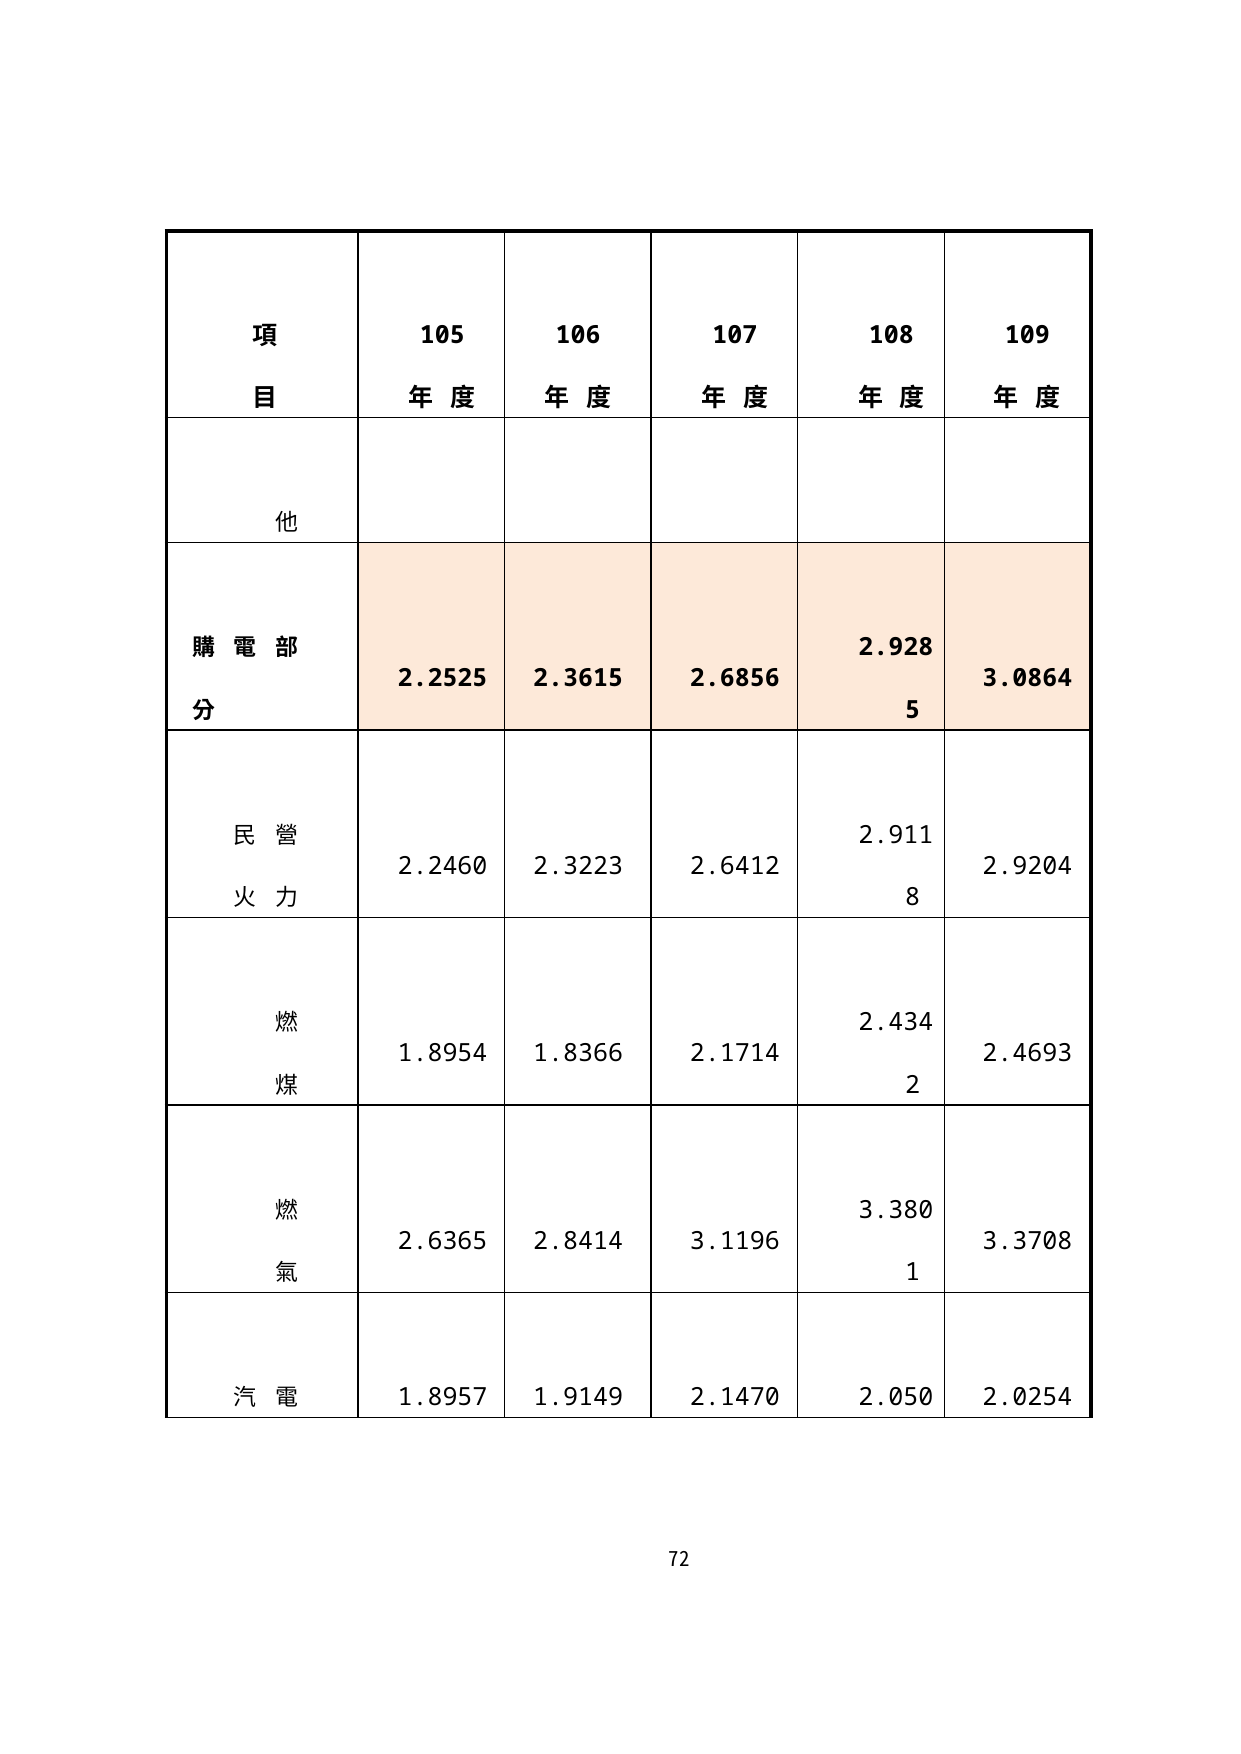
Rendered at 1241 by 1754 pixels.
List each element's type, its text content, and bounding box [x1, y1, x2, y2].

table_cell 2.9285 [798, 543, 944, 729]
table_cell 2.1714 [652, 918, 797, 1104]
table_cell - [798, 418, 944, 542]
table_cell 3.0864 [945, 543, 1089, 729]
table_header 108年度 [798, 233, 944, 417]
table_cell 汽電 [168, 1293, 357, 1417]
table_cell 1.9149 [505, 1293, 650, 1417]
table_cell 2.4693 [945, 918, 1089, 1104]
table_cell 購電部分 [168, 543, 357, 729]
table_cell 2.6412 [652, 731, 797, 917]
table_cell 2.2525 [359, 543, 504, 729]
table_cell 3.3708 [945, 1106, 1089, 1292]
table_cell 2.1470 [652, 1293, 797, 1417]
table_header 105年度 [359, 233, 504, 417]
table_cell 1.8366 [505, 918, 650, 1104]
table_cell 2.6365 [359, 1106, 504, 1292]
table_cell 1.8954 [359, 918, 504, 1104]
table_cell 3.1196 [652, 1106, 797, 1292]
table_header 109年度 [945, 233, 1089, 417]
table_cell 3.3801 [798, 1106, 944, 1292]
table_cell - [505, 418, 650, 542]
table_cell 燃氣 [168, 1106, 357, 1292]
table_header 107年度 [652, 233, 797, 417]
table_cell 2.050 [798, 1293, 944, 1417]
table_cell 2.9118 [798, 731, 944, 917]
table_cell 1.8957 [359, 1293, 504, 1417]
table_cell 燃煤 [168, 918, 357, 1104]
table_cell 2.0254 [945, 1293, 1089, 1417]
table_header 106年度 [505, 233, 650, 417]
table_cell 2.9204 [945, 731, 1089, 917]
table_cell 2.3615 [505, 543, 650, 729]
table_header 項 目 [168, 233, 357, 417]
table_cell [945, 418, 1089, 542]
table_cell - [652, 418, 797, 542]
table_cell 民營火力 [168, 731, 357, 917]
table_cell - [359, 418, 504, 542]
table_cell 2.4342 [798, 918, 944, 1104]
table_cell 2.6856 [652, 543, 797, 729]
table_cell 2.3223 [505, 731, 650, 917]
table_cell 2.2460 [359, 731, 504, 917]
table_cell 2.8414 [505, 1106, 650, 1292]
table_cell 他 [168, 418, 357, 542]
